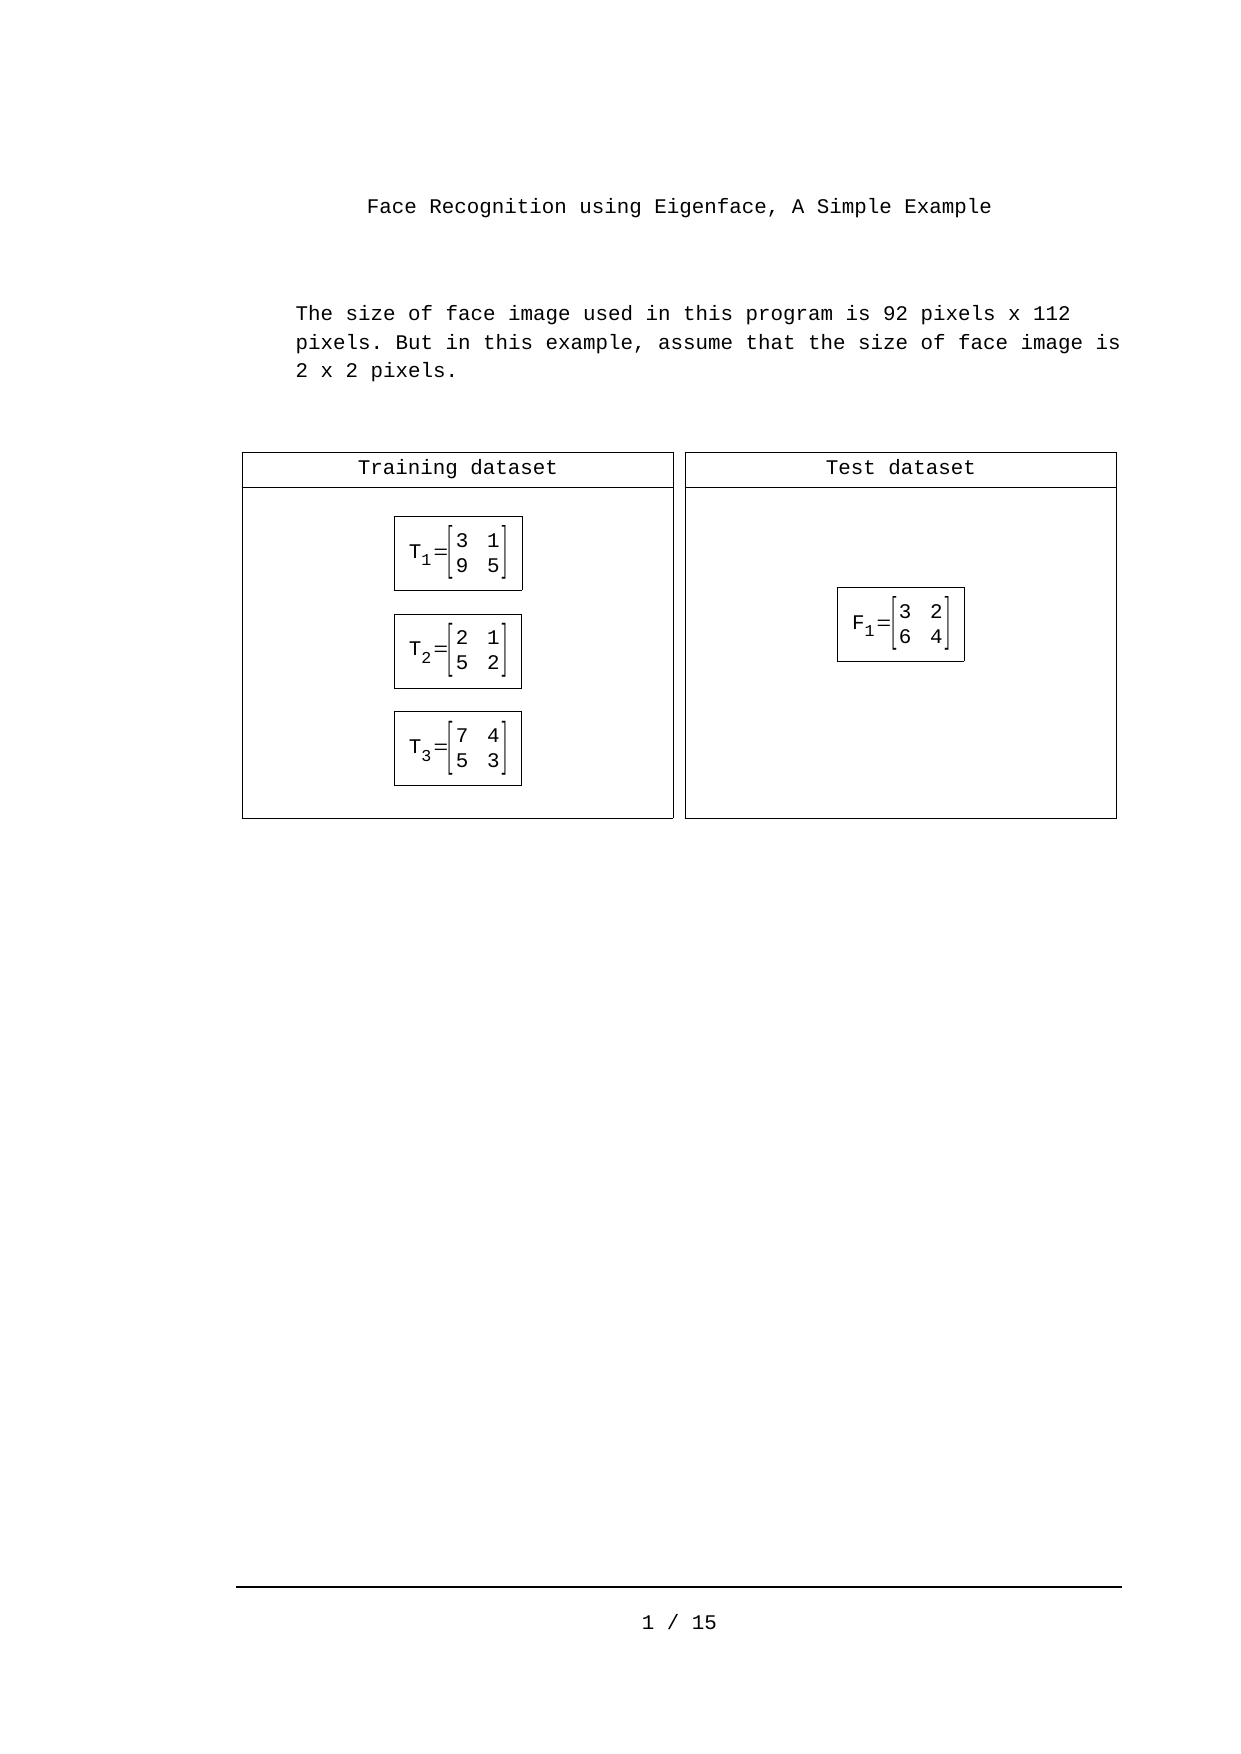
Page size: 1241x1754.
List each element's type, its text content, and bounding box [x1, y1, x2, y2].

table_cell [686, 488, 1116, 817]
table_header [679, 446, 1122, 823]
table_header Training dataset [243, 453, 673, 487]
text The size of face image used in this program is 92 pixels x 112 pixels. But in this example, assume that the size of face image is 2 x 2 pixels. [295, 303, 1122, 384]
title Face Recognition using Eigenface, A Simple Example [236, 196, 1122, 220]
table_header [236, 446, 679, 823]
table_cell [243, 488, 673, 817]
table_header Test dataset [686, 453, 1116, 487]
